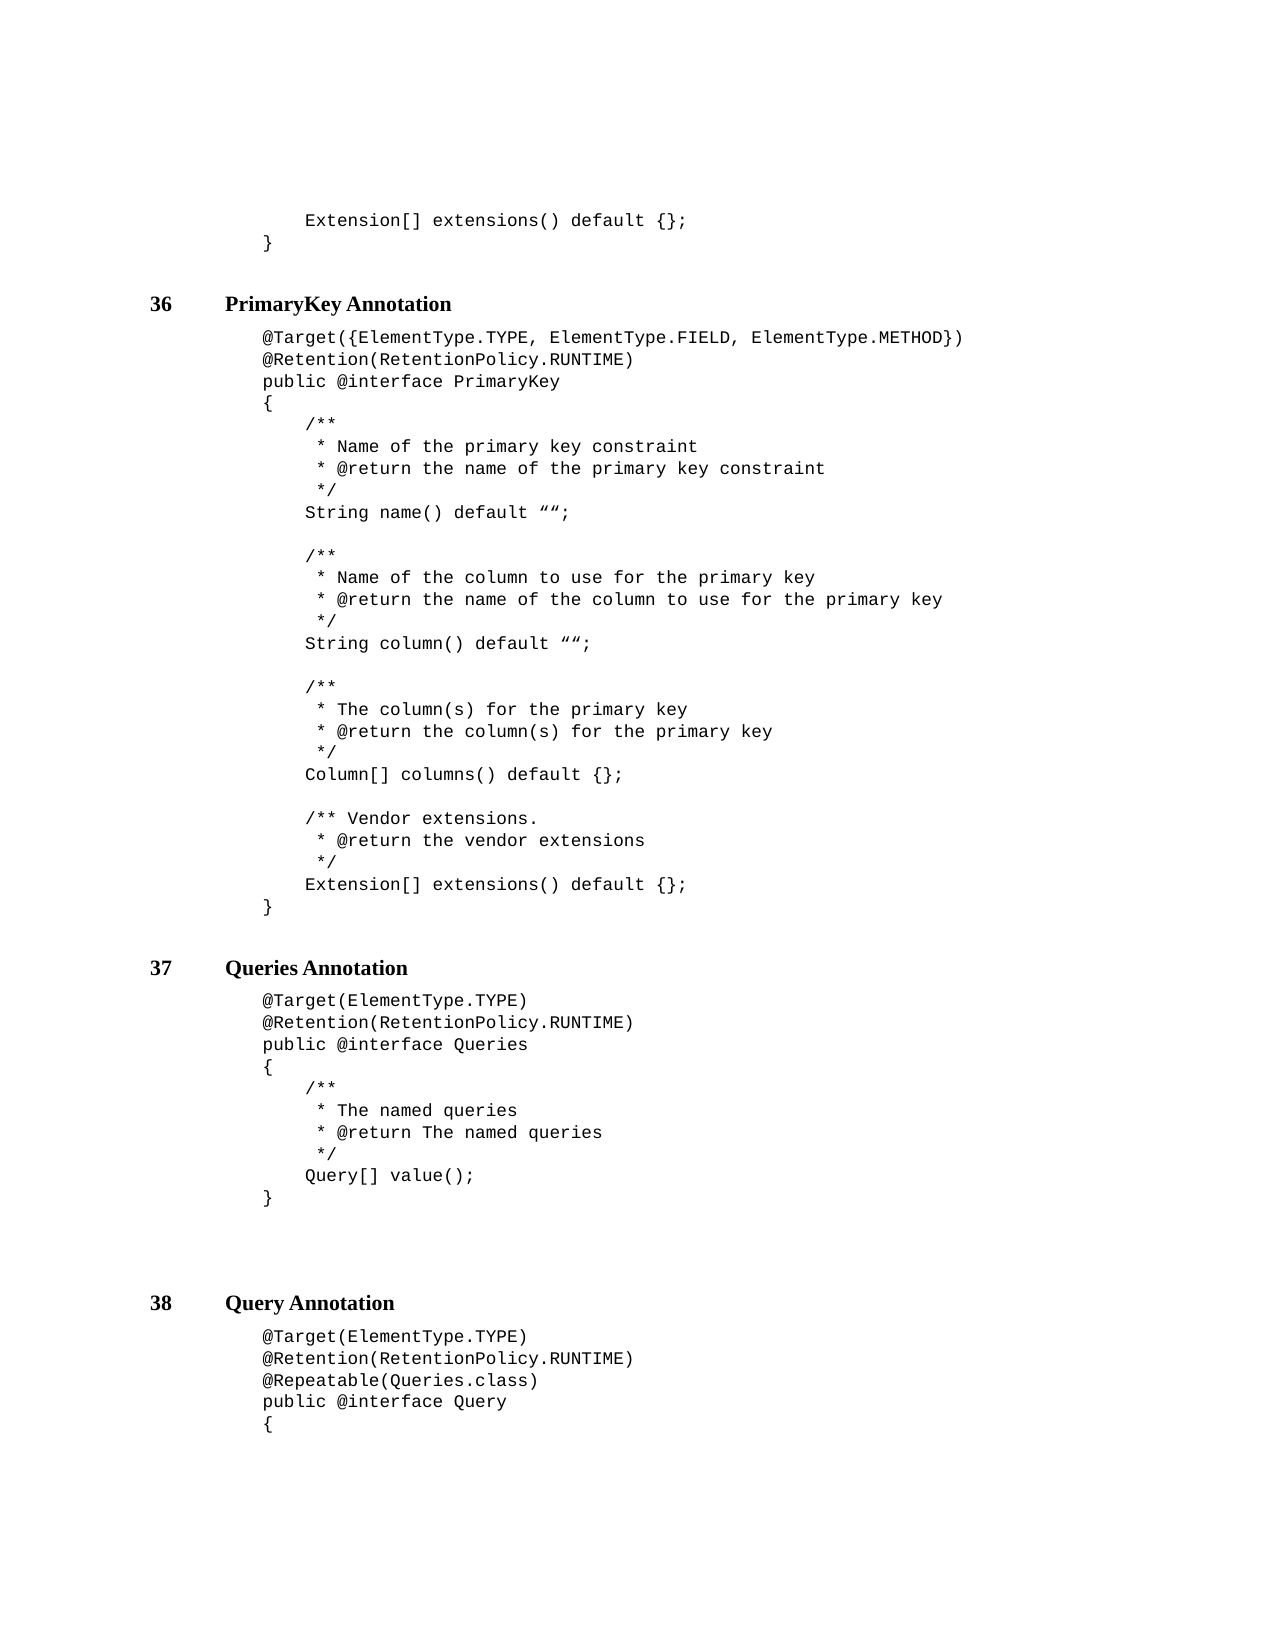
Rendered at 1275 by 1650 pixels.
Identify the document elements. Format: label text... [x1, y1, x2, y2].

text * @return the vendor extensions [262, 830, 1125, 852]
text public @interface Query [262, 1391, 1125, 1413]
text @Repeatable(Queries.class) [262, 1369, 1125, 1391]
text @Target(ElementType.TYPE) [262, 1326, 1125, 1347]
text * The column(s) for the primary key [262, 698, 1125, 720]
text * @return the name of the column to use for the primary key [262, 589, 1125, 611]
text */ [262, 852, 1125, 873]
text */ [262, 1143, 1125, 1165]
text /** [262, 1078, 1125, 1099]
text Query[] value(); [262, 1165, 1125, 1187]
text } [262, 895, 1125, 917]
text } [262, 1187, 1125, 1209]
text * @return the name of the primary key constraint [262, 458, 1125, 480]
text /** Vendor extensions. [262, 808, 1125, 830]
text */ [262, 611, 1125, 633]
subtitle Queries Annotation [150, 954, 1125, 980]
text } [262, 232, 1125, 254]
text @Target({ElementType.TYPE, ElementType.FIELD, ElementType.METHOD}) [262, 327, 1125, 348]
subtitle Query Annotation [150, 1289, 1125, 1315]
text * @return the column(s) for the primary key [262, 720, 1125, 742]
subtitle PrimaryKey Annotation [150, 290, 1125, 316]
text Extension[] extensions() default {}; [262, 873, 1125, 895]
text String name() default ““; [262, 502, 1125, 523]
text * Name of the column to use for the primary key [262, 567, 1125, 589]
text String column() default ““; [262, 633, 1125, 655]
text Extension[] extensions() default {}; [262, 210, 1125, 232]
text /** [262, 545, 1125, 567]
text /** [262, 677, 1125, 698]
text { [262, 1413, 1125, 1435]
text public @interface PrimaryKey [262, 370, 1125, 392]
text /** [262, 414, 1125, 436]
text Column[] columns() default {}; [262, 764, 1125, 786]
text * The named queries [262, 1099, 1125, 1121]
text */ [262, 742, 1125, 764]
text @Retention(RetentionPolicy.RUNTIME) [262, 348, 1125, 370]
text public @interface Queries [262, 1034, 1125, 1056]
text * Name of the primary key constraint [262, 436, 1125, 458]
text @Retention(RetentionPolicy.RUNTIME) [262, 1347, 1125, 1369]
text { [262, 1056, 1125, 1078]
text @Retention(RetentionPolicy.RUNTIME) [262, 1012, 1125, 1034]
text { [262, 392, 1125, 414]
text * @return The named queries [262, 1121, 1125, 1143]
text */ [262, 480, 1125, 502]
text @Target(ElementType.TYPE) [262, 990, 1125, 1012]
